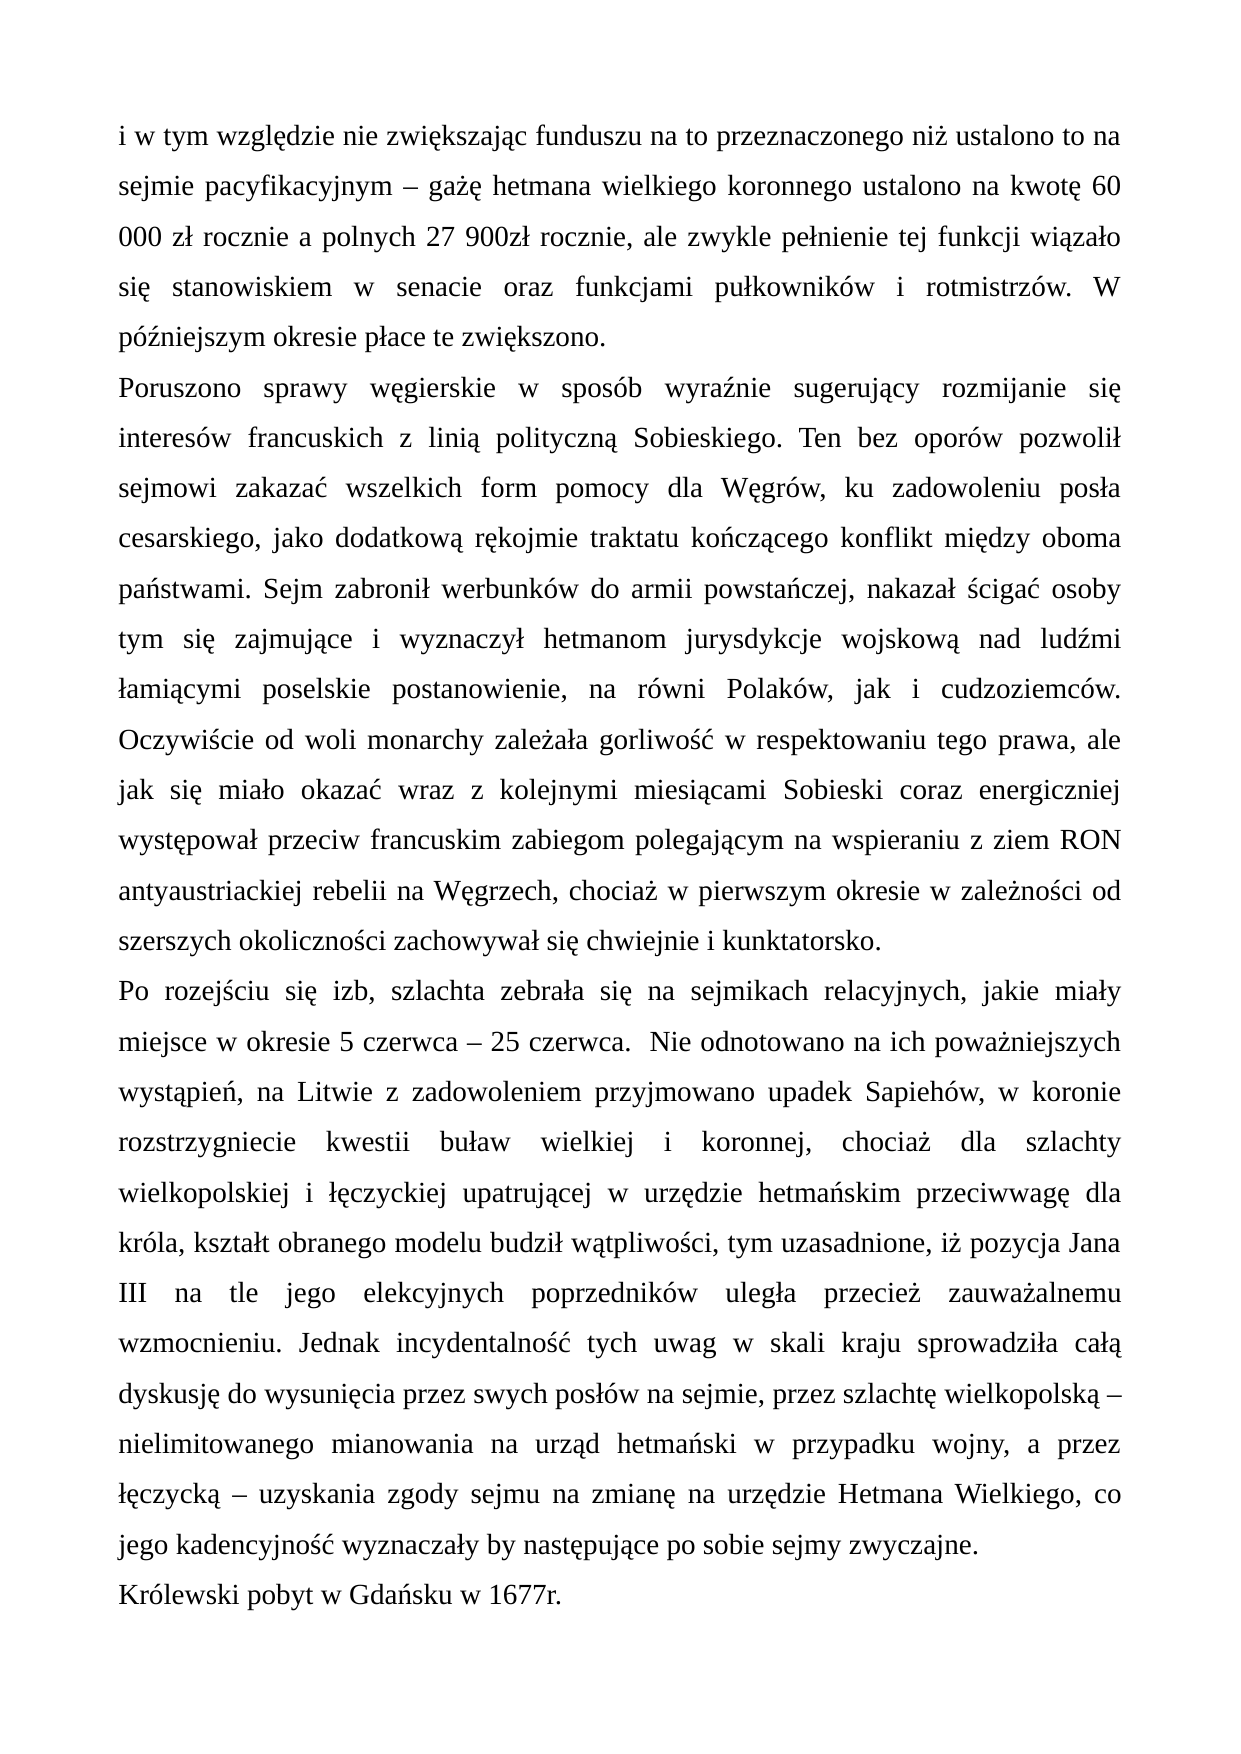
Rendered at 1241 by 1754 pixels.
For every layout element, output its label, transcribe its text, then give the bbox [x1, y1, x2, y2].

text Poruszono sprawy węgierskie w sposób wyraźnie sugerujący rozmijanie się interesów francuskich z linią polityczną Sobieskiego. Ten bez oporów pozwolił sejmowi zakazać wszelkich form pomocy dla Węgrów, ku zadowoleniu posła cesarskiego, jako dodatkową rękojmie traktatu kończącego konflikt między oboma państwami. Sejm zabronił werbunków do armii powstańczej, nakazał ścigać osoby tym się zajmujące i wyznaczył hetmanom jurysdykcje wojskową nad ludźmi łamiącymi poselskie postanowienie, na równi Polaków, jak i cudzoziemców. Oczywiście od woli monarchy zależała gorliwość w respektowaniu tego prawa, ale jak się miało okazać wraz z kolejnymi miesiącami Sobieski coraz energiczniej występował przeciw francuskim zabiegom polegającym na wspieraniu z ziem RON antyaustriackiej rebelii na Węgrzech, chociaż w pierwszym okresie w zależności od szerszych okoliczności zachowywał się chwiejnie i kunktatorsko. [118, 370, 1122, 957]
text i w tym względzie nie zwiększając funduszu na to przeznaczonego niż ustalono to na sejmie pacyfikacyjnym – gażę hetmana wielkiego koronnego ustalono na kwotę 60 000 zł rocznie a polnych 27 900zł rocznie, ale zwykle pełnienie tej funkcji wiązało się stanowiskiem w senacie oraz funkcjami pułkowników i rotmistrzów. W późniejszym okresie płace te zwiększono. [118, 118, 1122, 353]
text Królewski pobyt w Gdańsku w 1677r. [118, 1577, 1122, 1611]
text Po rozejściu się izb, szlachta zebrała się na sejmikach relacyjnych, jakie miały miejsce w okresie 5 czerwca – 25 czerwca. Nie odnotowano na ich poważniejszych wystąpień, na Litwie z zadowoleniem przyjmowano upadek Sapiehów, w koronie rozstrzygniecie kwestii buław wielkiej i koronnej, chociaż dla szlachty wielkopolskiej i łęczyckiej upatrującej w urzędzie hetmańskim przeciwwagę dla króla, kształt obranego modelu budził wątpliwości, tym uzasadnione, iż pozycja Jana III na tle jego elekcyjnych poprzedników uległa przecież zauważalnemu wzmocnieniu. Jednak incydentalność tych uwag w skali kraju sprowadziła całą dyskusję do wysunięcia przez swych posłów na sejmie, przez szlachtę wielkopolską – nielimitowanego mianowania na urząd hetmański w przypadku wojny, a przez łęczycką – uzyskania zgody sejmu na zmianę na urzędzie Hetmana Wielkiego, co jego kadencyjność wyznaczały by następujące po sobie sejmy zwyczajne. [118, 973, 1122, 1560]
